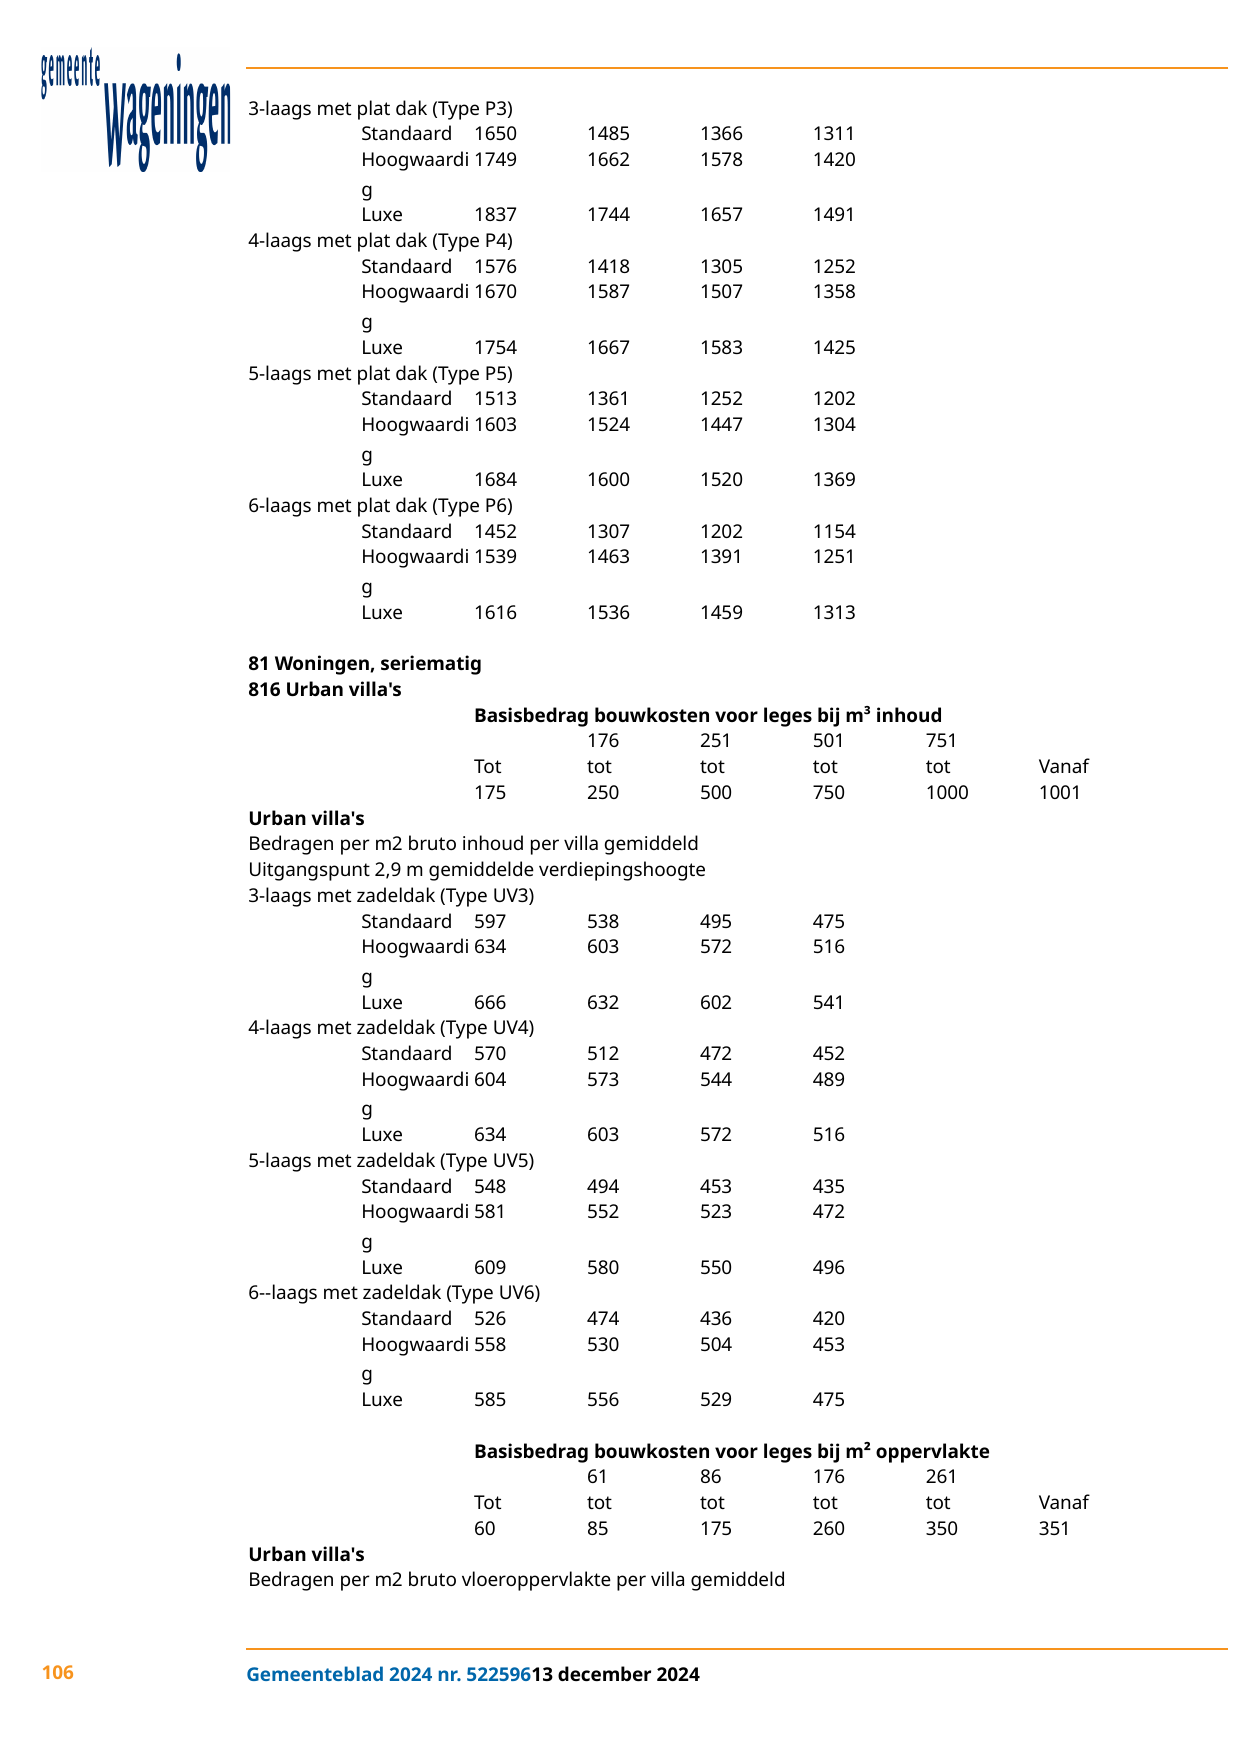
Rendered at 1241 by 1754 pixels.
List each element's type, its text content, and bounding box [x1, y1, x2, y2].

table_cell tot [813, 1489, 926, 1515]
table_cell 472 [700, 1040, 813, 1066]
table_cell [248, 1066, 361, 1121]
table_cell Basisbedrag bouwkosten voor leges bij m² oppervlakte [474, 1438, 1152, 1463]
table_cell 516 [813, 934, 926, 989]
table_cell 1583 [700, 334, 813, 360]
table_cell [248, 754, 361, 779]
table_cell [926, 651, 1038, 676]
table_cell [1039, 411, 1152, 467]
table_cell [813, 1147, 926, 1173]
table_cell 1600 [587, 467, 700, 492]
table_cell [474, 1412, 587, 1438]
table_cell Luxe [361, 599, 474, 625]
table_cell 81 Woningen, seriematig [248, 651, 587, 676]
table_cell [813, 95, 926, 121]
table_cell [926, 1280, 1038, 1305]
table_cell [248, 989, 361, 1014]
table_cell [361, 1438, 474, 1463]
table_cell [248, 334, 361, 360]
table_cell 751 [926, 728, 1038, 753]
table_cell 475 [813, 908, 926, 933]
table_cell [700, 805, 813, 831]
table_cell 538 [587, 908, 700, 933]
table_cell 1485 [587, 121, 700, 146]
table_cell 351 [1039, 1515, 1152, 1541]
table_cell [248, 386, 361, 411]
table_cell 1304 [813, 411, 926, 467]
table_cell Standaard [361, 253, 474, 279]
table_cell [1039, 95, 1152, 121]
table_cell [474, 625, 587, 651]
table_cell 1616 [474, 599, 587, 625]
table_cell [587, 1412, 700, 1438]
table_cell [700, 1147, 813, 1173]
table_cell [361, 625, 474, 651]
table_cell 523 [700, 1199, 813, 1254]
table_cell 529 [700, 1386, 813, 1412]
table_cell [248, 1254, 361, 1279]
table_cell 4-laags met zadeldak (Type UV4) [248, 1015, 700, 1040]
table_cell 1754 [474, 334, 587, 360]
table_cell [1039, 467, 1152, 492]
table_cell Standaard [361, 1305, 474, 1331]
table_cell [248, 1386, 361, 1412]
table_cell [926, 1040, 1038, 1066]
table_cell [1039, 279, 1152, 334]
table_cell 550 [700, 1254, 813, 1279]
table_cell [248, 908, 361, 933]
table_cell [361, 728, 474, 753]
table_cell [248, 1438, 361, 1463]
table_cell 1603 [474, 411, 587, 467]
table_cell 585 [474, 1386, 587, 1412]
table_cell [926, 544, 1038, 599]
table_cell [926, 934, 1038, 989]
table_cell [361, 702, 474, 728]
table_cell [1039, 1173, 1152, 1198]
table_cell [813, 227, 926, 253]
table_cell [248, 1040, 361, 1066]
table_cell 1425 [813, 334, 926, 360]
table_cell [1039, 1015, 1152, 1040]
table_cell 1452 [474, 518, 587, 544]
table_cell 1252 [700, 386, 813, 411]
table_cell [813, 651, 926, 676]
table_cell Luxe [361, 202, 474, 227]
table_cell Hoogwaardig [361, 146, 474, 202]
table_cell [1039, 1121, 1152, 1147]
table_cell [587, 805, 700, 831]
table_cell [474, 728, 587, 753]
table_cell 250 [587, 779, 700, 805]
table_cell [1039, 386, 1152, 411]
table_cell Hoogwaardig [361, 279, 474, 334]
table_cell 572 [700, 934, 813, 989]
table_cell [587, 676, 700, 702]
table_cell 475 [813, 1386, 926, 1412]
table_cell [1039, 882, 1152, 908]
table_cell 435 [813, 1173, 926, 1198]
table_cell [1039, 599, 1152, 625]
table_cell [1039, 728, 1152, 753]
table_cell [1039, 1199, 1152, 1254]
table_cell 3-laags met plat dak (Type P3) [248, 95, 587, 121]
table_cell 261 [926, 1464, 1038, 1489]
table_cell 1459 [700, 599, 813, 625]
table_cell [926, 856, 1038, 882]
table_cell [248, 1305, 361, 1331]
table_cell 1463 [587, 544, 700, 599]
table_cell [926, 1147, 1038, 1173]
table_cell [1039, 544, 1152, 599]
table_cell [1039, 934, 1152, 989]
table_cell [926, 202, 1038, 227]
table_cell [926, 882, 1038, 908]
table_cell 1744 [587, 202, 700, 227]
table_cell [587, 651, 700, 676]
table_cell 1420 [813, 146, 926, 202]
table_cell [248, 1412, 361, 1438]
table_cell [587, 360, 700, 386]
table_cell Basisbedrag bouwkosten voor leges bij m³ inhoud [474, 702, 1038, 728]
table_cell [1039, 1541, 1152, 1566]
table_cell [248, 1173, 361, 1198]
table_cell tot [700, 1489, 813, 1515]
table_cell 581 [474, 1199, 587, 1254]
table_cell [926, 492, 1038, 518]
table_cell [813, 1412, 926, 1438]
table_cell [1039, 1147, 1152, 1173]
table_cell [1039, 202, 1152, 227]
table_cell 544 [700, 1066, 813, 1121]
table_cell 86 [700, 1464, 813, 1489]
table_cell [1039, 989, 1152, 1014]
table_cell [926, 1386, 1038, 1412]
table_cell [813, 856, 926, 882]
table_cell 573 [587, 1066, 700, 1121]
table_cell 580 [587, 1254, 700, 1279]
table_cell [248, 411, 361, 467]
table_cell [248, 728, 361, 753]
table_cell 1513 [474, 386, 587, 411]
table_cell [1039, 121, 1152, 146]
table_cell [926, 1199, 1038, 1254]
table_cell [813, 360, 926, 386]
table_cell 4-laags met plat dak (Type P4) [248, 227, 587, 253]
table_cell [700, 1412, 813, 1438]
table_cell 530 [587, 1331, 700, 1386]
table_cell Standaard [361, 908, 474, 933]
table_cell [1039, 1386, 1152, 1412]
table_cell Urban villa's [248, 1541, 474, 1566]
table_cell [813, 1015, 926, 1040]
table_cell [926, 1254, 1038, 1279]
table_cell [248, 779, 361, 805]
table_cell [700, 1015, 813, 1040]
table_cell [926, 805, 1038, 831]
table_cell [700, 227, 813, 253]
table_cell 260 [813, 1515, 926, 1541]
table_cell Standaard [361, 1040, 474, 1066]
table_cell [248, 518, 361, 544]
table_cell [1039, 831, 1152, 856]
table_cell [1039, 1066, 1152, 1121]
table_cell [926, 253, 1038, 279]
table_cell Luxe [361, 467, 474, 492]
table_cell 750 [813, 779, 926, 805]
table_cell [926, 121, 1038, 146]
table_cell [248, 544, 361, 599]
table_cell 504 [700, 1331, 813, 1386]
table_cell 495 [700, 908, 813, 933]
table_cell [926, 279, 1038, 334]
table_cell [926, 518, 1038, 544]
table_cell 500 [700, 779, 813, 805]
table_cell 1520 [700, 467, 813, 492]
table_cell [926, 411, 1038, 467]
table_cell [700, 1541, 813, 1566]
table_cell [248, 599, 361, 625]
table_cell Standaard [361, 518, 474, 544]
table_cell [474, 1464, 587, 1489]
table_cell [700, 651, 813, 676]
table_cell 1587 [587, 279, 700, 334]
table_cell [474, 805, 587, 831]
table_cell [1039, 908, 1152, 933]
table_cell [700, 95, 813, 121]
table_cell 604 [474, 1066, 587, 1121]
table_cell [361, 1464, 474, 1489]
table_cell [813, 1280, 926, 1305]
table_cell [926, 1412, 1038, 1438]
table_cell 175 [474, 779, 587, 805]
table_cell 6-laags met plat dak (Type P6) [248, 492, 587, 518]
table_cell 1536 [587, 599, 700, 625]
table_cell [248, 1464, 361, 1489]
table_cell Standaard [361, 121, 474, 146]
table_cell 541 [813, 989, 926, 1014]
table_cell [1039, 146, 1152, 202]
table_cell tot [926, 1489, 1038, 1515]
table_cell 1524 [587, 411, 700, 467]
table_cell Luxe [361, 1386, 474, 1412]
table_cell 1202 [813, 386, 926, 411]
table_cell [926, 386, 1038, 411]
table_cell 3-laags met zadeldak (Type UV3) [248, 882, 700, 908]
table_cell 1366 [700, 121, 813, 146]
table_cell [926, 676, 1038, 702]
table_cell 1252 [813, 253, 926, 279]
table_cell [248, 625, 361, 651]
table_cell tot [926, 754, 1038, 779]
table_cell [1039, 625, 1152, 651]
table_cell Bedragen per m2 bruto vloeroppervlakte per villa gemiddeld [248, 1566, 926, 1592]
table_cell Bedragen per m2 bruto inhoud per villa gemiddeld [248, 831, 813, 856]
table_cell [926, 599, 1038, 625]
table_cell [248, 1515, 361, 1541]
table_cell [1039, 1280, 1152, 1305]
table_cell 609 [474, 1254, 587, 1279]
table_cell [248, 279, 361, 334]
table_cell [587, 625, 700, 651]
table_cell 176 [587, 728, 700, 753]
table_cell [1039, 1305, 1152, 1331]
table_cell 436 [700, 1305, 813, 1331]
table_cell [248, 1121, 361, 1147]
table_cell 570 [474, 1040, 587, 1066]
table_cell 666 [474, 989, 587, 1014]
table_cell 526 [474, 1305, 587, 1331]
table_cell [813, 831, 926, 856]
table_cell 1369 [813, 467, 926, 492]
table_cell [248, 934, 361, 989]
table_cell 634 [474, 934, 587, 989]
table_cell 556 [587, 1386, 700, 1412]
table_cell 597 [474, 908, 587, 933]
table_cell [926, 467, 1038, 492]
table_cell [926, 1015, 1038, 1040]
table_cell tot [587, 1489, 700, 1515]
table_cell [587, 1541, 700, 1566]
table_cell 85 [587, 1515, 700, 1541]
table_cell 350 [926, 1515, 1038, 1541]
table_cell 452 [813, 1040, 926, 1066]
table_cell [1039, 360, 1152, 386]
table_cell Tot [474, 754, 587, 779]
table_cell Vanaf [1039, 1489, 1152, 1515]
table_cell 1837 [474, 202, 587, 227]
table_cell [1039, 856, 1152, 882]
table_cell 1491 [813, 202, 926, 227]
table_cell [926, 95, 1038, 121]
table_cell [926, 1331, 1038, 1386]
table_cell 1670 [474, 279, 587, 334]
table_cell [926, 989, 1038, 1014]
table_cell [361, 779, 474, 805]
table_cell [1039, 518, 1152, 544]
table_cell 603 [587, 934, 700, 989]
table_cell [926, 1305, 1038, 1331]
table_cell 1311 [813, 121, 926, 146]
table_cell [926, 146, 1038, 202]
table_cell [1039, 1566, 1152, 1592]
table_cell 1576 [474, 253, 587, 279]
table_cell 1507 [700, 279, 813, 334]
table_cell 474 [587, 1305, 700, 1331]
table_cell 175 [700, 1515, 813, 1541]
table_cell Hoogwaardig [361, 411, 474, 467]
table_cell [361, 1412, 474, 1438]
table_cell [248, 702, 361, 728]
table_cell 1578 [700, 146, 813, 202]
table_cell [813, 625, 926, 651]
table_cell [926, 625, 1038, 651]
table_cell 548 [474, 1173, 587, 1198]
table_cell [361, 1489, 474, 1515]
table_cell [700, 625, 813, 651]
table_cell 1447 [700, 411, 813, 467]
table_cell 5-laags met zadeldak (Type UV5) [248, 1147, 700, 1173]
table_cell [1039, 676, 1152, 702]
table_cell 1202 [700, 518, 813, 544]
table_cell [248, 1331, 361, 1386]
table_cell Luxe [361, 1121, 474, 1147]
table_cell 1361 [587, 386, 700, 411]
table_cell [700, 360, 813, 386]
table_cell 1305 [700, 253, 813, 279]
table_cell 251 [700, 728, 813, 753]
table_cell [700, 882, 813, 908]
table_cell [926, 1566, 1038, 1592]
table_cell 1418 [587, 253, 700, 279]
table_cell Hoogwaardig [361, 1199, 474, 1254]
table_cell [1039, 1412, 1152, 1438]
table_cell 420 [813, 1305, 926, 1331]
table_cell [248, 121, 361, 146]
table_cell 61 [587, 1464, 700, 1489]
table_cell 632 [587, 989, 700, 1014]
table_cell 5-laags met plat dak (Type P5) [248, 360, 587, 386]
table_cell tot [587, 754, 700, 779]
table_cell [926, 1541, 1038, 1566]
table_cell 6--laags met zadeldak (Type UV6) [248, 1280, 700, 1305]
table_cell Hoogwaardig [361, 544, 474, 599]
table_cell [926, 831, 1038, 856]
table_cell [361, 1515, 474, 1541]
table_cell 501 [813, 728, 926, 753]
table_cell [813, 676, 926, 702]
table_cell 1667 [587, 334, 700, 360]
table_cell tot [700, 754, 813, 779]
table_cell 176 [813, 1464, 926, 1489]
table_cell 472 [813, 1199, 926, 1254]
table_cell Vanaf [1039, 754, 1152, 779]
table_cell [248, 146, 361, 202]
table_cell tot [813, 754, 926, 779]
table_cell [248, 202, 361, 227]
table_cell 496 [813, 1254, 926, 1279]
table_cell [1039, 334, 1152, 360]
table_cell 1251 [813, 544, 926, 599]
table_cell [926, 360, 1038, 386]
table_cell [700, 1280, 813, 1305]
table_cell 1657 [700, 202, 813, 227]
table_cell 1749 [474, 146, 587, 202]
table_cell [926, 334, 1038, 360]
table_cell [813, 805, 926, 831]
table_cell [248, 253, 361, 279]
table_cell 512 [587, 1040, 700, 1066]
table_cell Hoogwaardig [361, 934, 474, 989]
table_cell Hoogwaardig [361, 1331, 474, 1386]
table_cell [1039, 651, 1152, 676]
table_cell [587, 492, 700, 518]
table_cell [1039, 253, 1152, 279]
table_cell Hoogwaardig [361, 1066, 474, 1121]
table_cell 1001 [1039, 779, 1152, 805]
table_cell [474, 676, 587, 702]
table_cell [1039, 805, 1152, 831]
table_cell [700, 676, 813, 702]
table_cell Tot [474, 1489, 587, 1515]
table_cell [587, 227, 700, 253]
table_cell 603 [587, 1121, 700, 1147]
table_cell [926, 1121, 1038, 1147]
table_cell 1539 [474, 544, 587, 599]
table_cell [926, 1066, 1038, 1121]
table_cell 1307 [587, 518, 700, 544]
table_cell [926, 227, 1038, 253]
table_cell [248, 467, 361, 492]
table_cell Luxe [361, 1254, 474, 1279]
table_cell 552 [587, 1199, 700, 1254]
table_cell [1039, 1254, 1152, 1279]
table_cell Standaard [361, 1173, 474, 1198]
table_cell 572 [700, 1121, 813, 1147]
table_cell 634 [474, 1121, 587, 1147]
table_cell 1684 [474, 467, 587, 492]
table_cell [248, 1199, 361, 1254]
table_cell 1662 [587, 146, 700, 202]
table_cell Standaard [361, 386, 474, 411]
table_cell 516 [813, 1121, 926, 1147]
table_cell 558 [474, 1331, 587, 1386]
table_cell 1313 [813, 599, 926, 625]
table_cell [587, 95, 700, 121]
table_cell [813, 492, 926, 518]
table_cell 1154 [813, 518, 926, 544]
table_cell 453 [813, 1331, 926, 1386]
table_cell 1000 [926, 779, 1038, 805]
table_cell [474, 1541, 587, 1566]
table_cell 602 [700, 989, 813, 1014]
table_cell [361, 754, 474, 779]
table_cell 494 [587, 1173, 700, 1198]
table_cell [1039, 1464, 1152, 1489]
table_cell Uitgangspunt 2,9 m gemiddelde verdiepingshoogte [248, 856, 813, 882]
table_cell [926, 1173, 1038, 1198]
table_cell [1039, 702, 1152, 728]
table_cell [1039, 1331, 1152, 1386]
table_cell 1391 [700, 544, 813, 599]
table_cell 1650 [474, 121, 587, 146]
table_cell Luxe [361, 334, 474, 360]
table_cell 489 [813, 1066, 926, 1121]
table_cell Urban villa's [248, 805, 474, 831]
table_cell [813, 882, 926, 908]
table_cell [700, 492, 813, 518]
table_cell [1039, 227, 1152, 253]
table_cell 60 [474, 1515, 587, 1541]
table_cell [1039, 1040, 1152, 1066]
table_cell 453 [700, 1173, 813, 1198]
table_cell 816 Urban villa's [248, 676, 474, 702]
table_cell [926, 908, 1038, 933]
table_cell [248, 1489, 361, 1515]
table_cell [813, 1541, 926, 1566]
table_cell Luxe [361, 989, 474, 1014]
table_cell [1039, 492, 1152, 518]
picture [41, 47, 231, 172]
table_cell 1358 [813, 279, 926, 334]
